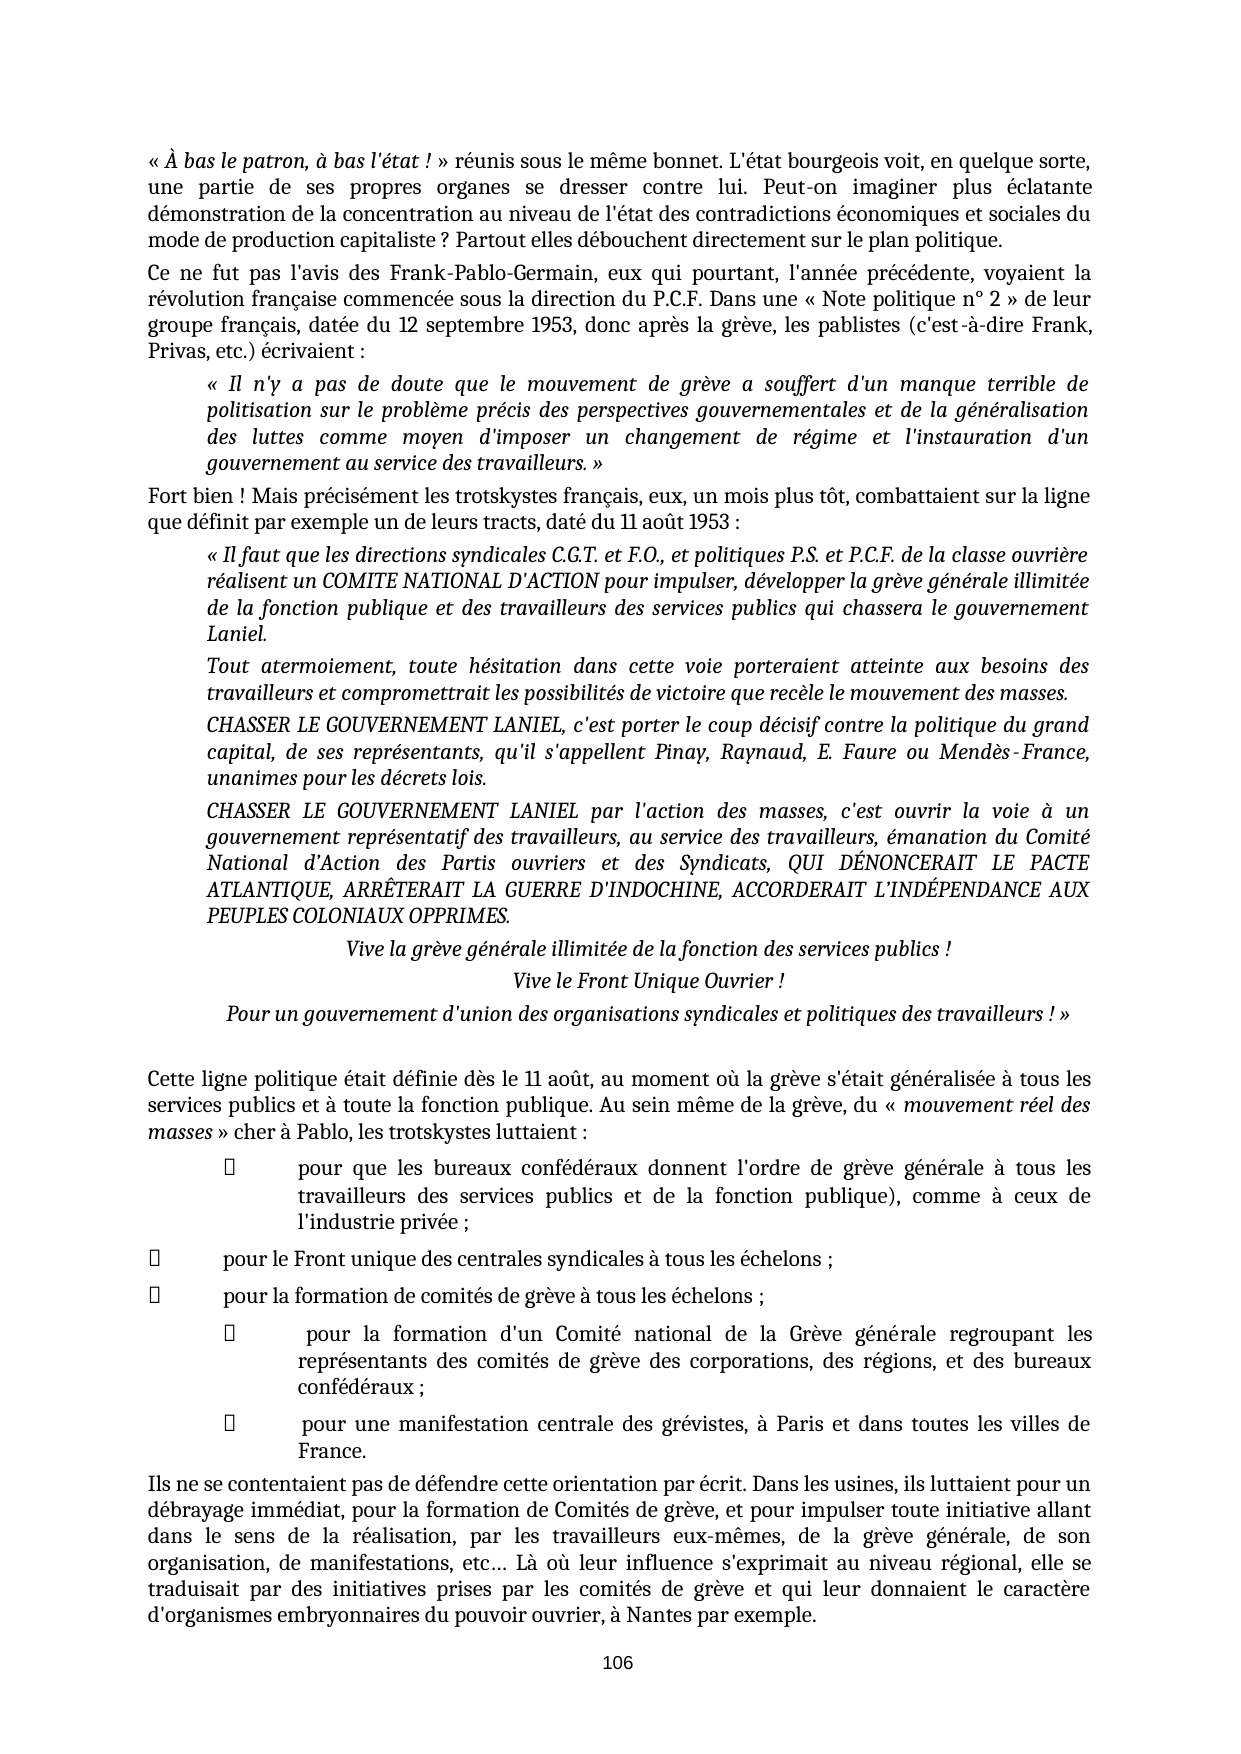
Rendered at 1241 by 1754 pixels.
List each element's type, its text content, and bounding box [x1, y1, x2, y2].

list pour la formation d'un Comité national de la Grève géné­rale regroupant les représentants des comités de grève des corporations, des régions, et des bureaux confédéraux ; [223, 1316, 1093, 1400]
text Ce ne fut pas l'avis des Frank‑Pablo‑Germain, eux qui pourtant, l'année précédente, voyaient la révolution française commencée sous la direction du P.C.F. Dans une « Note politique n° 2 » de leur groupe français, datée du 12 septembre 1953, donc après la grève, les pablistes (c'est‑à‑dire Frank, Privas, etc.) écrivaient : [148, 259, 1093, 365]
list pour une manifestation centrale des grévistes, à Paris et dans toutes les villes de France. [223, 1407, 1093, 1464]
text « À bas le patron, à bas l'état ! » réunis sous le même bonnet. L'état bourgeois voit, en quelque sorte, une partie de ses propres organes se dresser contre lui. Peut‑on imaginer plus éclatante démonstration de la concentration au niveau de l'état des contradictions économiques et sociales du mode de production capitaliste ? Partout elles débouchent directement sur le plan politique. [148, 148, 1093, 253]
text Pour un gouvernement d'union des organisations syndicales et politiques des travailleurs ! » [207, 1001, 1093, 1027]
list pour que les bureaux confédéraux donnent l'ordre de grève générale à tous les travailleurs des services publics et de la fonction publique), comme à ceux de l'industrie privée ; [223, 1151, 1093, 1235]
text Cette ligne politique était définie dès le 11 août, au moment où la grève s'était généralisée à tous les services publics et à toute la fonction publique. Au sein même de la grève, du « mou­vement réel des masses » cher à Pablo, les trotskystes luttaient : [148, 1066, 1093, 1145]
text « Il faut que les directions syndicales C.G.T. et F.O., et politiques P.S. et P.C.F. de la classe ouvrière réalisent un COMITE NATIONAL D'ACTION pour impulser, développer la grève générale illimitée de la fonction publique et des travailleurs des services publics qui chassera le gouvernement Laniel. [207, 542, 1093, 647]
text Ils ne se contentaient pas de défendre cette orientation par écrit. Dans les usines, ils luttaient pour un débrayage immédiat, pour la formation de Comités de grève, et pour impulser toute initiative allant dans le sens de la réalisation, par les travailleurs eux-mêmes, de la grève générale, de son organisation, de manifestations, etc… Là où leur influence s'exprimait au niveau régional, elle se traduisait par des initiatives prises par les comités de grève et qui leur donnaient le caractère d'organismes embryonnaires du pouvoir ouvrier, à Nantes par exemple. [148, 1471, 1093, 1629]
text CHASSER LE GOUVERNEMENT LANIEL par l'action des masses, c'est ouvrir la voie à un gouvernement représentatif des travailleurs, au service des tra­vailleurs, émanation du Comité National d’Action des Partis ouvriers et des Syndicats, QUI DÉNONCERAIT LE PACTE ATLANTIQUE, ARRÊTERAIT LA GUERRE D'INDOCHINE, ACCORDERAIT L’INDÉPENDANCE AUX PEUPLES COLONIAUX OPPRI­MES. [207, 797, 1093, 929]
text Vive la grève générale illimitée de la fonction des services publics ! [207, 936, 1093, 962]
text CHASSER LE GOUVERNEMENT LANIEL, c'est porter le coup décisif contre la politique du grand capital, de ses représentants, qu'il s'appellent Pinay, Raynaud, E. Faure ou Mendès‑France, unanimes pour les décrets lois. [207, 712, 1093, 791]
list pour la formation de comités de grève à tous les échelons ; [148, 1279, 1093, 1310]
text Fort bien ! Mais précisément les trotskystes français, eux, un mois plus tôt, combattaient sur la ligne que définit par exemple un de leurs tracts, daté du 11 août 1953 : [148, 483, 1093, 535]
text Vive le Front Unique Ouvrier ! [207, 968, 1093, 994]
text « Il n'y a pas de doute que le mouvement de grève a souffert d'un manque terrible de politisation sur le problème précis des perspectives gouvernementales et de la généralisation des luttes comme moyen d'imposer un changement de régime et l'instauration d'un gouvernement au service des travailleurs. » [207, 371, 1093, 476]
list pour le Front unique des centrales syndicales à tous les échelons ; [148, 1241, 1093, 1273]
text Tout atermoiement, toute hésitation dans cette voie porteraient atteinte aux besoins des travailleurs et compromettrait les possibilités de victoire que recèle le mouvement des masses. [207, 653, 1093, 706]
